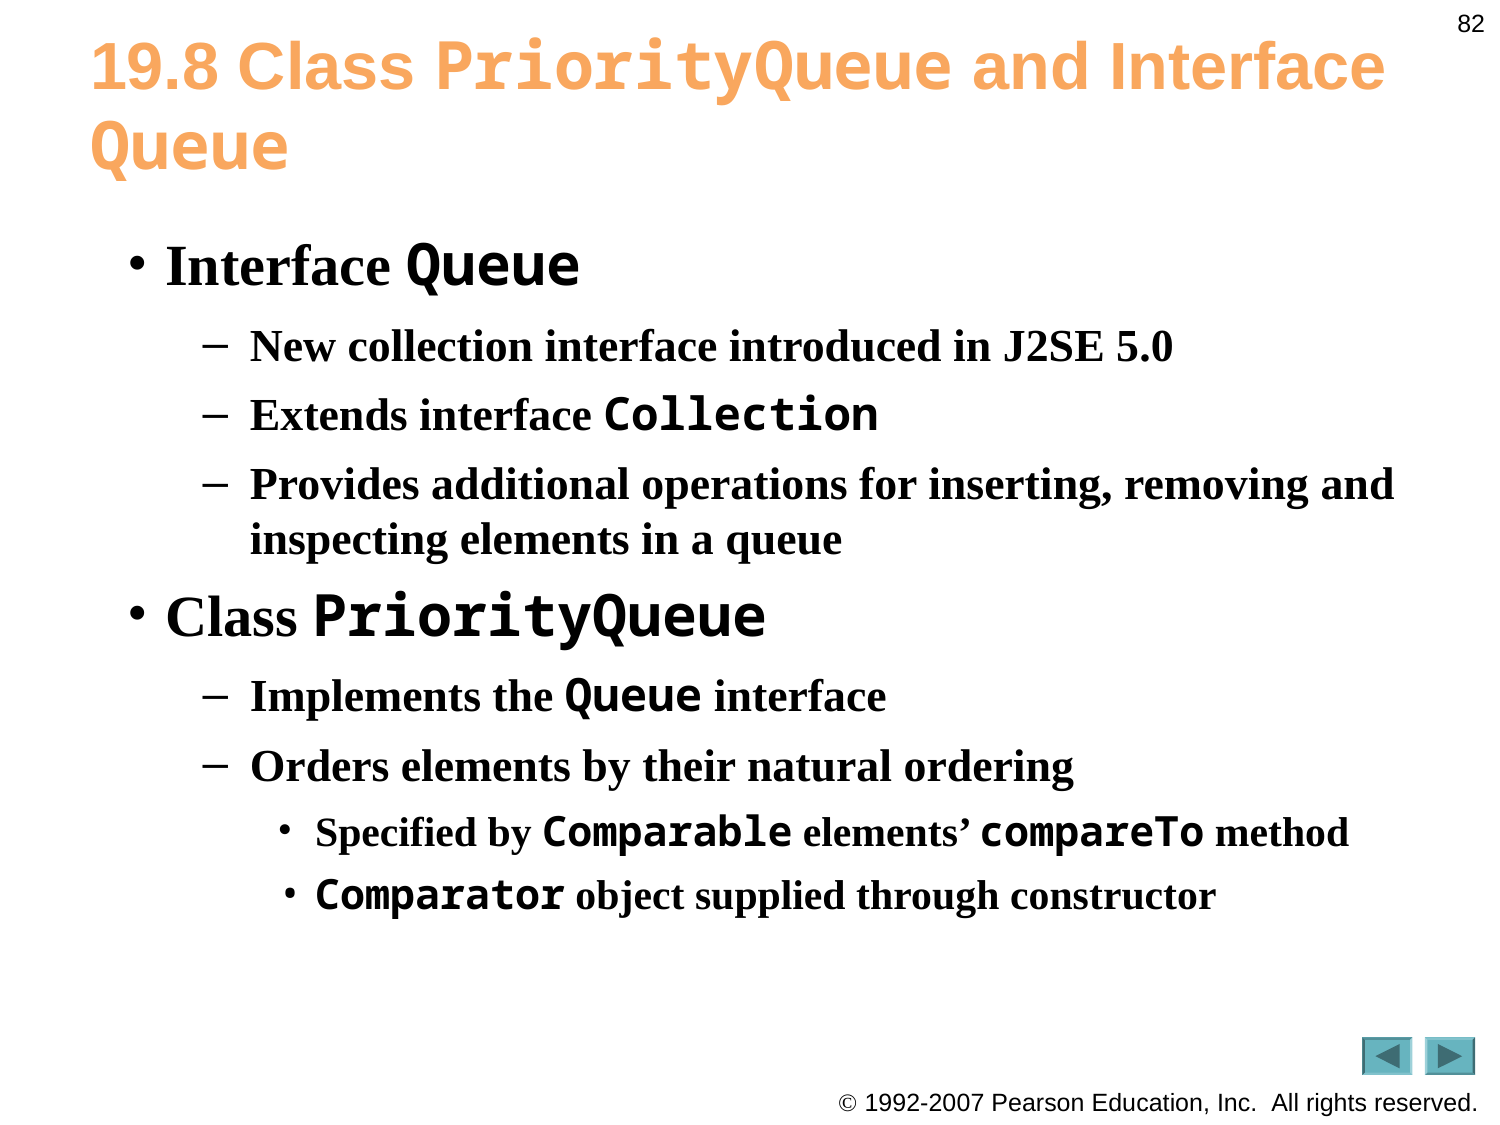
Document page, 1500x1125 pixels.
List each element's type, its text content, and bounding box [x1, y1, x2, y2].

list Interface Queue New collection interface introduced in J2SE 5.0 Extends interface Collection Provides additional operations for inserting, removing and inspecting elements in a queue Class PriorityQueue Implements the Queue interface Orders elements by their natural ordering Specified by Comparable elements’ compareTo method Comparator object supplied through constructor [112, 220, 1425, 963]
text_box [1149, 0, 1500, 79]
title 19.8 Class PriorityQueue and Interface Queue [75, 12, 1426, 200]
